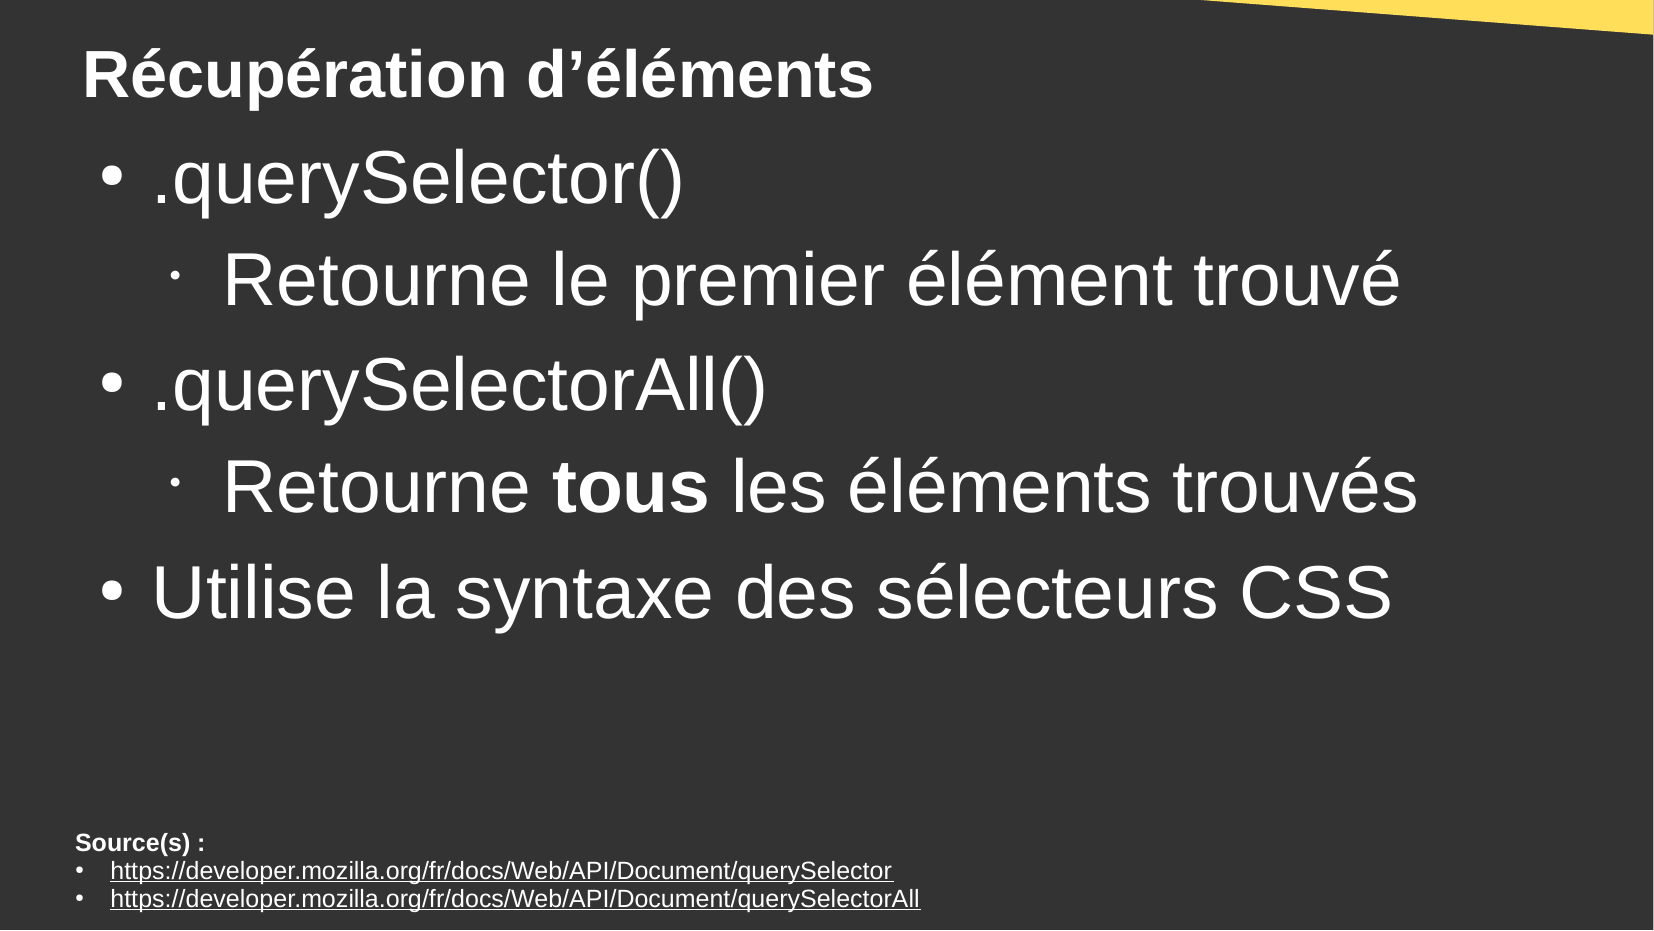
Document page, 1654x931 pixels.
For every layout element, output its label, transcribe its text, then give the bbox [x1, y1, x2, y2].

text_box Source(s) : https://developer.mozilla.org/fr/docs/Web/API/Document/querySelector https://developer.mozilla.org/fr/docs/Web/API/Document/querySelectorAll [60, 821, 1546, 931]
list .querySelector() Retourne le premier élément trouvé .querySelectorAll() Retourne tous les éléments trouvés Utilise la syntaxe des sélecteurs CSS [80, 135, 1619, 768]
title Récupération d’éléments [82, 37, 1571, 112]
text_box [1200, 0, 1654, 35]
